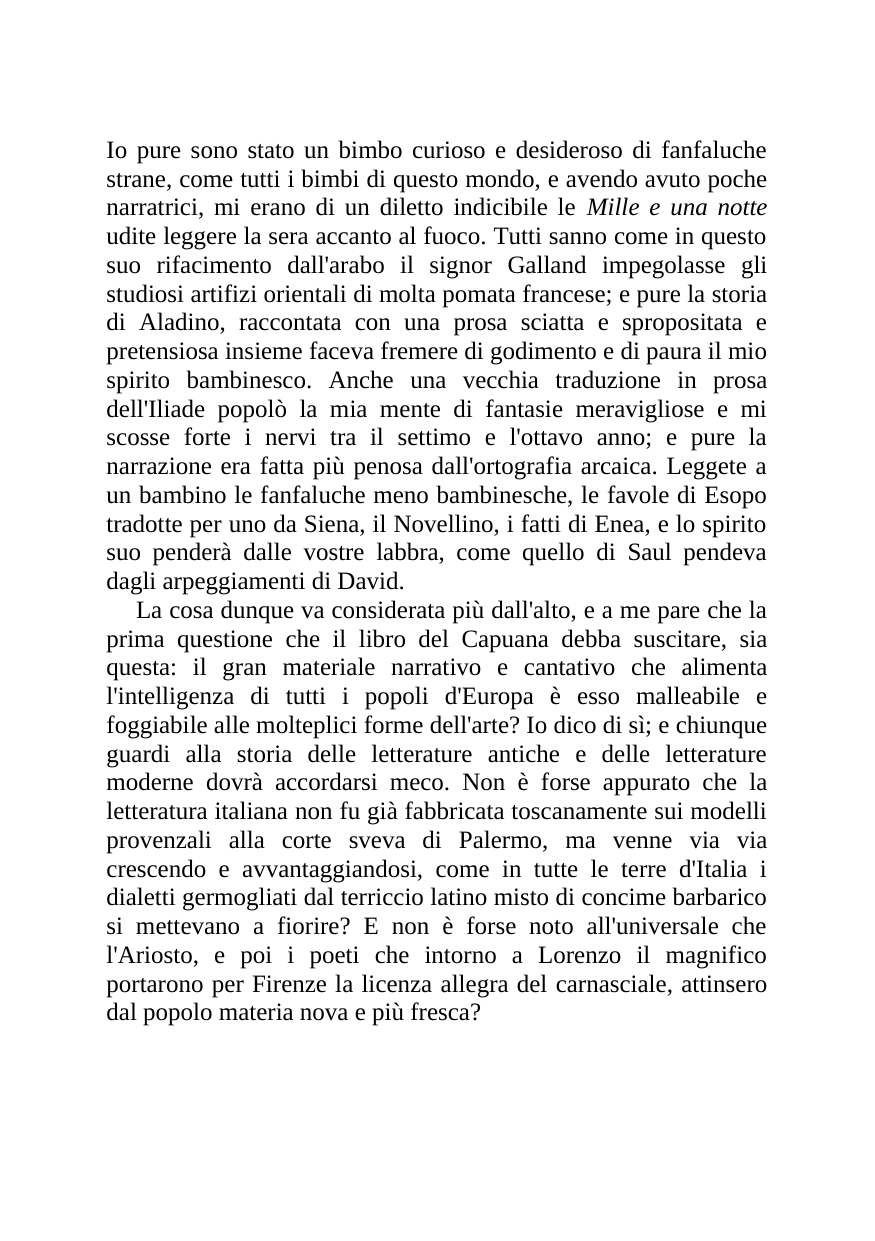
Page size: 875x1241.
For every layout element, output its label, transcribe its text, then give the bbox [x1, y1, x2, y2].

text Io pure sono stato un bimbo curioso e desideroso di fanfaluche strane, come tutti i bimbi di questo mondo, e avendo avuto poche narratrici, mi erano di un diletto indicibile le Mille e una notte udite leggere la sera accanto al fuoco. Tutti sanno come in questo suo rifacimento dall'arabo il signor Galland impegolasse gli studiosi artifizi orientali di molta pomata francese; e pure la storia di Aladino, raccontata con una prosa sciatta e spropositata e pretensiosa insieme faceva fremere di godimento e di paura il mio spirito bambinesco. Anche una vecchia traduzione in prosa dell'Iliade popolò la mia mente di fantasie meravigliose e mi scosse forte i nervi tra il settimo e l'ottavo anno; e pure la narrazione era fatta più penosa dall'ortografia arcaica. Leggete a un bambino le fanfaluche meno bambinesche, le favole di Esopo tradotte per uno da Siena, il Novellino, i fatti di Enea, e lo spirito suo penderà dalle vostre labbra, come quello di Saul pendeva dagli arpeggiamenti di David. [106, 135, 768, 595]
text La cosa dunque va considerata più dall'alto, e a me pare che la prima questione che il libro del Capuana debba suscitare, sia questa: il gran materiale narrativo e cantativo che alimenta l'intelligenza di tutti i popoli d'Europa è esso malleabile e foggiabile alle molteplici forme dell'arte? Io dico di sì; e chiunque guardi alla storia delle letterature antiche e delle letterature moderne dovrà accordarsi meco. Non è forse appurato che la letteratura italiana non fu già fabbricata toscanamente sui modelli provenzali alla corte sveva di Palermo, ma venne via via crescendo e avvantaggiandosi, come in tutte le terre d'Italia i dialetti germogliati dal terriccio latino misto di concime barbarico si mettevano a fiorire? E non è forse noto all'universale che l'Ariosto, e poi i poeti che intorno a Lorenzo il magnifico portarono per Firenze la licenza allegra del carnasciale, attinsero dal popolo materia nova e più fresca? [106, 595, 768, 1026]
